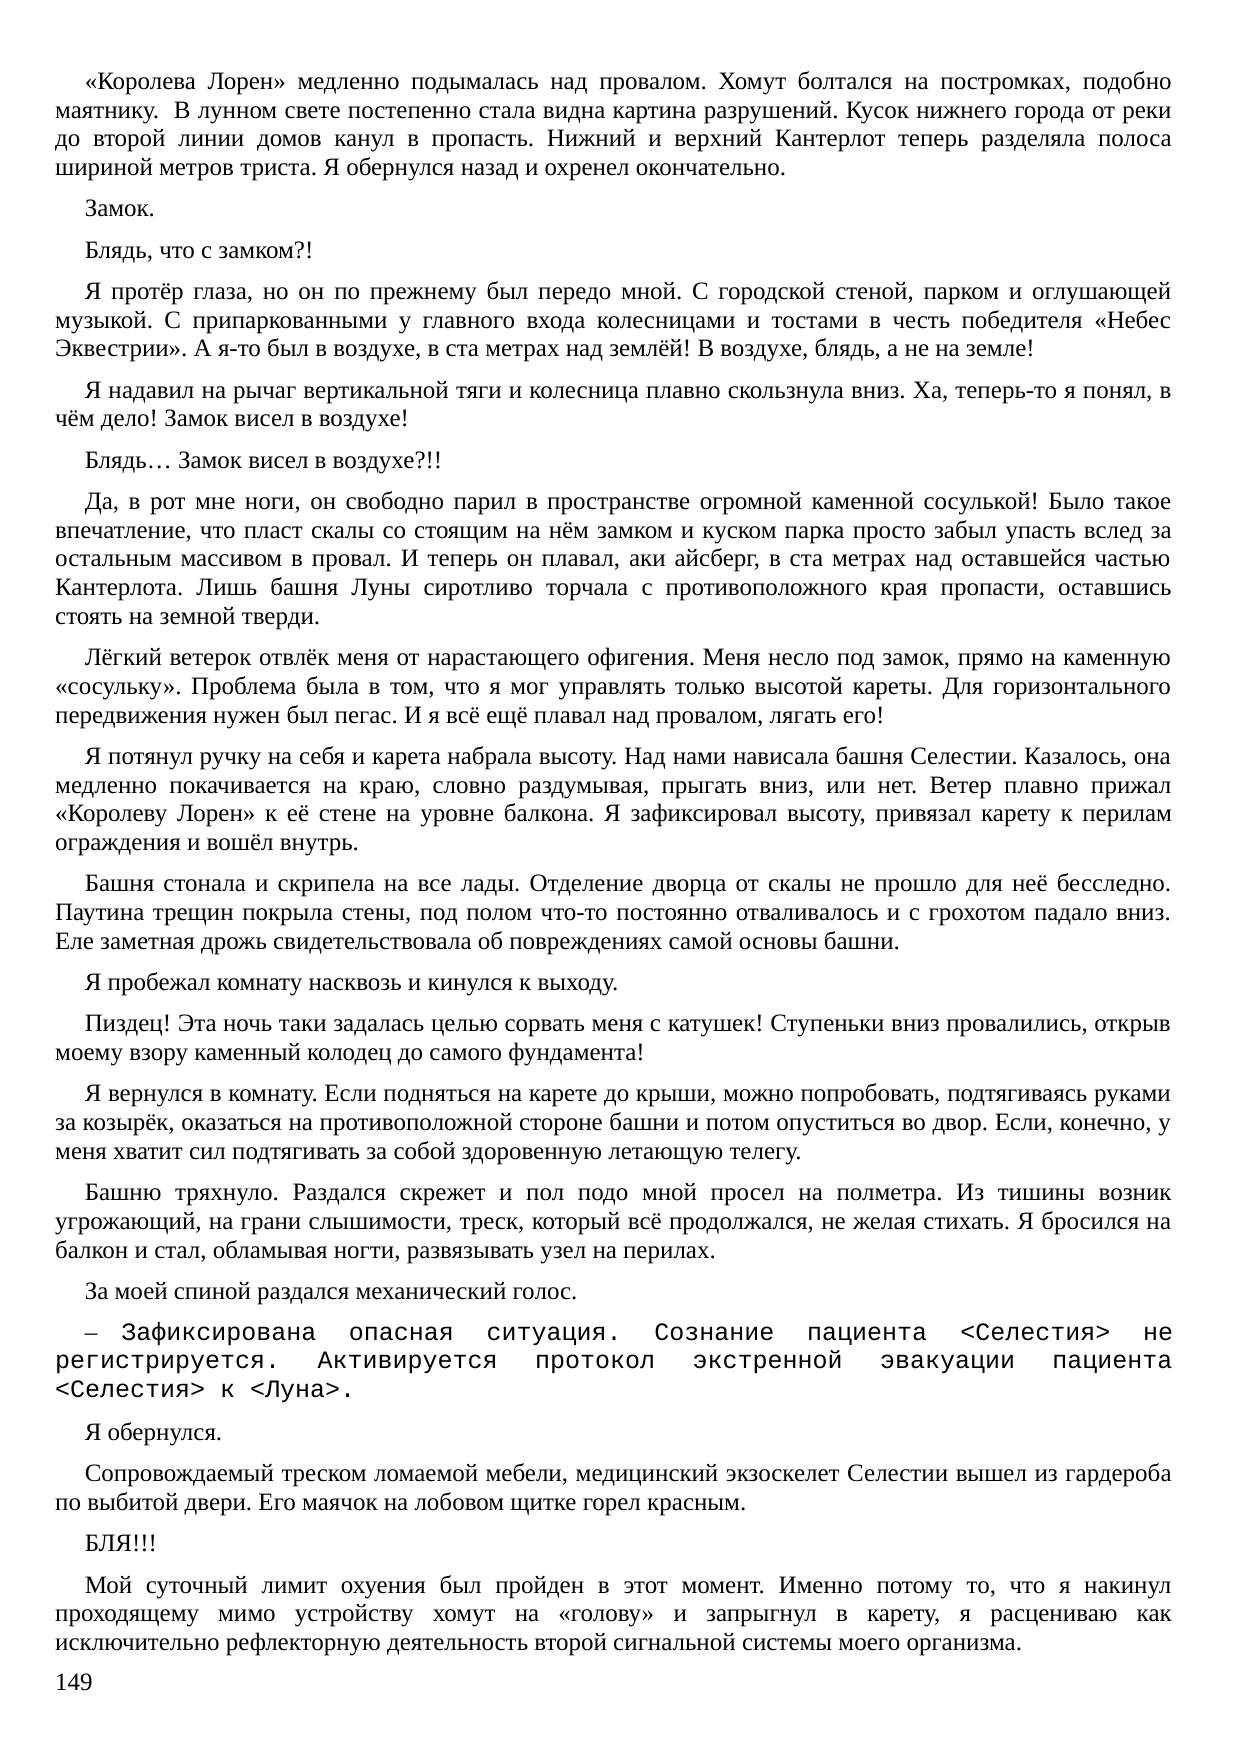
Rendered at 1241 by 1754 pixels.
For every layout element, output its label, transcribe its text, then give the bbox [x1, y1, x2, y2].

text Я пробежал комнату насквозь и кинулся к выходу. [55, 967, 1173, 996]
text Я протёр глаза, но он по прежнему был передо мной. С городской стеной, парком и оглушающей музыкой. С припаркованными у главного входа колесницами и тостами в честь победителя «Небес Эквестрии». А я-то был в воздухе, в ста метрах над землёй! В воздухе, блядь, а не на земле! [55, 276, 1173, 362]
text Замок. [55, 193, 1173, 222]
text За моей спиной раздался механический голос. [55, 1276, 1173, 1305]
text Пиздец! Эта ночь таки задалась целью сорвать меня с катушек! Ступеньки вниз провалились, открыв моему взору каменный колодец до самого фундамента! [55, 1008, 1173, 1066]
text Я обернулся. [55, 1417, 1173, 1446]
text Блядь, что с замком?! [55, 235, 1173, 263]
text Мой суточный лимит охуения был пройден в этот момент. Именно потому то, что я накинул проходящему мимо устройству хомут на «голову» и запрыгнул в карету, я расцениваю как исключительно рефлекторную деятельность второй сигнальной системы моего организма. [55, 1570, 1173, 1656]
text Я вернулся в комнату. Если подняться на карете до крыши, можно попробовать, подтягиваясь руками за козырёк, оказаться на противоположной стороне башни и потом опуститься во двор. Если, конечно, у меня хватит сил подтягивать за собой здоровенную летающую телегу. [55, 1078, 1173, 1165]
text Сопровождаемый треском ломаемой мебели, медицинский экзоскелет Селестии вышел из гардероба по выбитой двери. Его маячок на лобовом щитке горел красным. [55, 1458, 1173, 1516]
text «Королева Лорен» медленно подымалась над провалом. Хомут болтался на постромках, подобно маятнику. В лунном свете постепенно стала видна картина разрушений. Кусок нижнего города от реки до второй линии домов канул в пропасть. Нижний и верхний Кантерлот теперь разделяла полоса шириной метров триста. Я обернулся назад и охренел окончательно. [55, 66, 1173, 181]
text БЛЯ!!! [55, 1528, 1173, 1557]
text Да, в рот мне ноги, он свободно парил в пространстве огромной каменной сосулькой! Было такое впечатление, что пласт скалы со стоящим на нём замком и куском парка просто забыл упасть вслед за остальным массивом в провал. И теперь он плавал, аки айсберг, в ста метрах над оставшейся частью Кантерлота. Лишь башня Луны сиротливо торчала с противоположного края пропасти, оставшись стоять на земной тверди. [55, 486, 1173, 630]
text – Зафиксирована опасная ситуация. Сознание пациента <Селестия> не регистрируется. Активируется протокол экстренной эвакуации пациента <Селестия> к <Луна>. [55, 1317, 1173, 1405]
text Я надавил на рычаг вертикальной тяги и колесница плавно скользнула вниз. Ха, теперь-то я понял, в чём дело! Замок висел в воздухе! [55, 375, 1173, 432]
text Башня стонала и скрипела на все лады. Отделение дворца от скалы не прошло для неё бесследно. Паутина трещин покрыла стены, под полом что-то постоянно отваливалось и с грохотом падало вниз. Еле заметная дрожь свидетельствовала об повреждениях самой основы башни. [55, 868, 1173, 955]
text Я потянул ручку на себя и карета набрала высоту. Над нами нависала башня Селестии. Казалось, она медленно покачивается на краю, словно раздумывая, прыгать вниз, или нет. Ветер плавно прижал «Королеву Лорен» к её стене на уровне балкона. Я зафиксировал высоту, привязал карету к перилам ограждения и вошёл внутрь. [55, 741, 1173, 856]
text Лёгкий ветерок отвлёк меня от нарастающего офигения. Меня несло под замок, прямо на каменную «сосульку». Проблема была в том, что я мог управлять только высотой кареты. Для горизонтального передвижения нужен был пегас. И я всё ещё плавал над провалом, лягать его! [55, 642, 1173, 728]
text Блядь… Замок висел в воздухе?!! [55, 445, 1173, 473]
text Башню тряхнуло. Раздался скрежет и пол подо мной просел на полметра. Из тишины возник угрожающий, на грани слышимости, треск, который всё продолжался, не желая стихать. Я бросился на балкон и стал, обламывая ногти, развязывать узел на перилах. [55, 1177, 1173, 1263]
